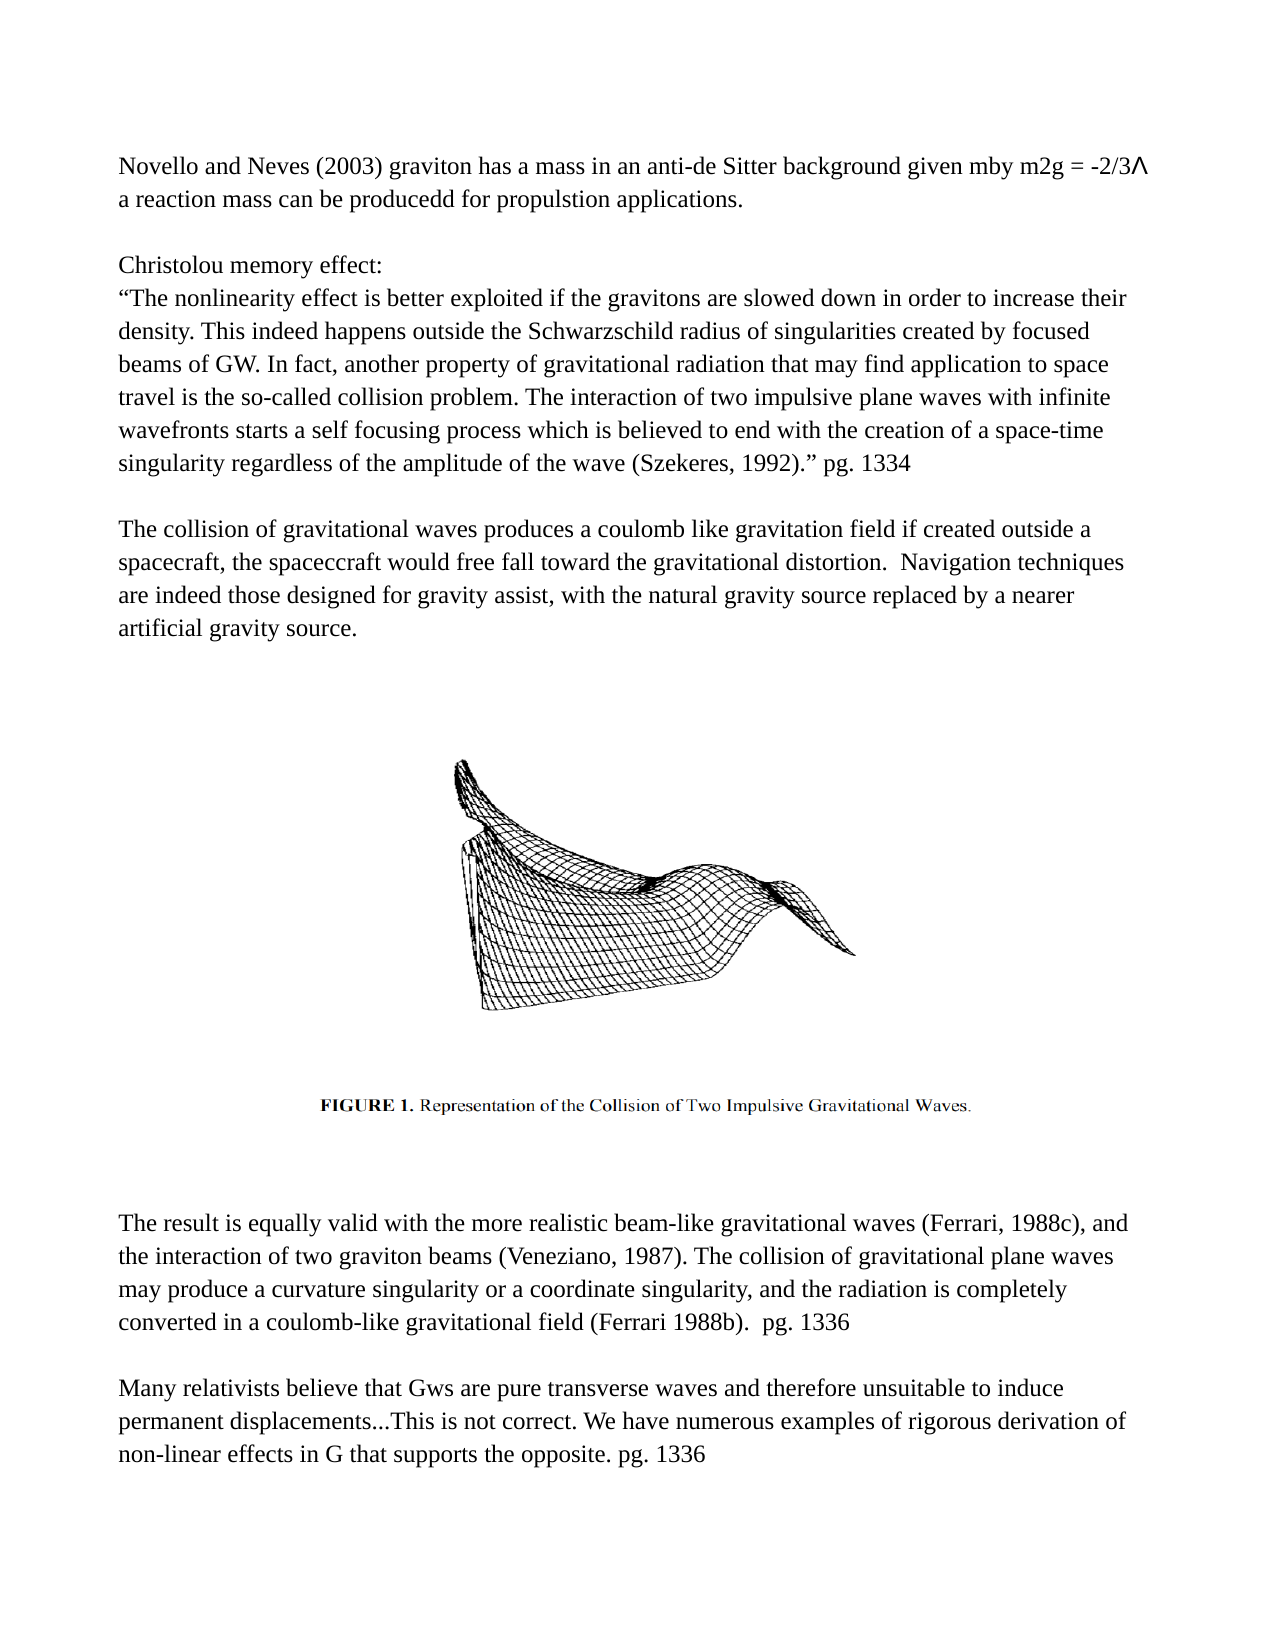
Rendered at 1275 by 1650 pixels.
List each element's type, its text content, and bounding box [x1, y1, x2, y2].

text The collision of gravitational waves produces a coulomb like gravitation field if created outside a spacecraft, the spaceccraft would free fall toward the gravitational distortion. Navigation techniques are indeed those designed for gravity assist, with the natural gravity source replaced by a nearer artificial gravity source. [118, 514, 1157, 642]
text a reaction mass can be producedd for propulstion applications. [118, 184, 1157, 213]
text The result is equally valid with the more realistic beam-like gravitational waves (Ferrari, 1988c), and the interaction of two graviton beams (Veneziano, 1987). The collision of gravitational plane waves may produce a curvature singularity or a coordinate singularity, and the radiation is completely converted in a coulomb-like gravitational field (Ferrari 1988b). pg. 1336 [118, 1208, 1157, 1336]
text Novello and Neves (2003) graviton has a mass in an anti-de Sitter background given mby m2g = -2/3Λ [118, 151, 1157, 180]
text “The nonlinearity effect is better exploited if the gravitons are slowed down in order to increase their density. This indeed happens outside the Schwarzschild radius of singularities created by focused beams of GW. In fact, another property of gravitational radiation that may find application to space travel is the so-called collision problem. The interaction of two impulsive plane waves with infinite wavefronts starts a self focusing process which is believed to end with the creation of a space-time singularity regardless of the amplitude of the wave (Szekeres, 1992).” pg. 1334 [118, 283, 1157, 477]
text Christolou memory effect: [118, 250, 1157, 279]
picture [283, 679, 992, 1150]
text Many relativists believe that Gws are pure transverse waves and therefore unsuitable to induce permanent displacements...This is not correct. We have numerous examples of rigorous derivation of non-linear effects in G that supports the opposite. pg. 1336 [118, 1373, 1157, 1468]
